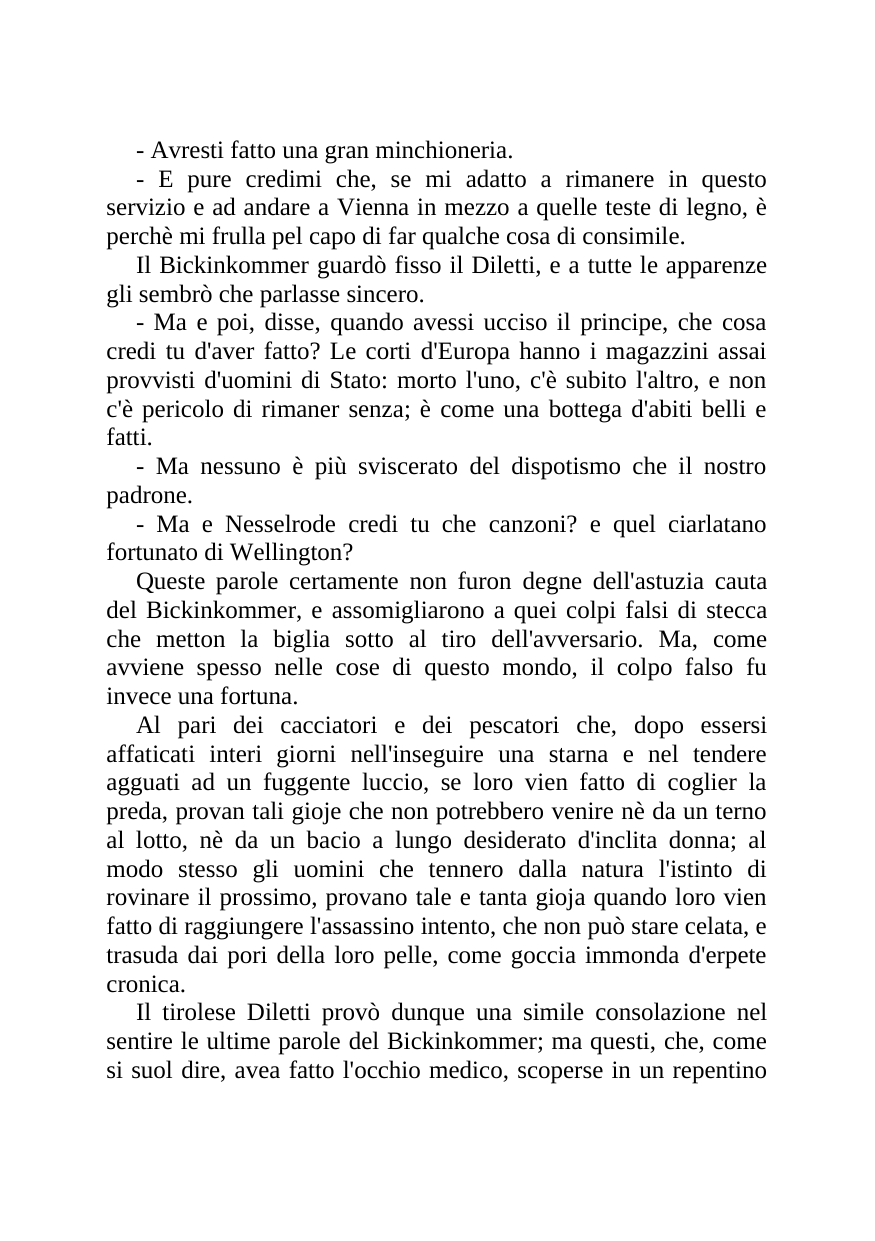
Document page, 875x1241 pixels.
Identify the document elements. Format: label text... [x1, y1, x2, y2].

text - Ma e Nesselrode credi tu che canzoni? e quel ciarlatano fortunato di Wellington? [106, 509, 768, 566]
text Al pari dei cacciatori e dei pescatori che, dopo essersi affaticati interi giorni nell'inseguire una starna e nel tendere agguati ad un fuggente luccio, se loro vien fatto di coglier la preda, provan tali gioje che non potrebbero venire nè da un terno al lotto, nè da un bacio a lungo desiderato d'inclita donna; al modo stesso gli uomini che tennero dalla natura l'istinto di rovinare il prossimo, provano tale e tanta gioja quando loro vien fatto di raggiungere l'assassino intento, che non può stare celata, e trasuda dai pori della loro pelle, come goccia immonda d'erpete cronica. [106, 710, 768, 997]
text - Avresti fatto una gran minchioneria. [106, 135, 768, 164]
text Il tirolese Diletti provò dunque una simile consolazione nel sentire le ultime parole del Bickinkommer; ma questi, che, come si suol dire, avea fatto l'occhio medico, scoperse in un repentino [106, 997, 768, 1084]
text - Ma nessuno è più sviscerato del dispotismo che il nostro padrone. [106, 451, 768, 509]
text - Ma e poi, disse, quando avessi ucciso il principe, che cosa credi tu d'aver fatto? Le corti d'Europa hanno i magazzini assai provvisti d'uomini di Stato: morto l'uno, c'è subito l'altro, e non c'è pericolo di rimaner senza; è come una bottega d'abiti belli e fatti. [106, 307, 768, 451]
text Il Bickinkommer guardò fisso il Diletti, e a tutte le apparenze gli sembrò che parlasse sincero. [106, 250, 768, 307]
text - E pure credimi che, se mi adatto a rimanere in questo servizio e ad andare a Vienna in mezzo a quelle teste di legno, è perchè mi frulla pel capo di far qualche cosa di consimile. [106, 164, 768, 250]
text Queste parole certamente non furon degne dell'astuzia cauta del Bickinkommer, e assomigliarono a quei colpi falsi di stecca che metton la biglia sotto al tiro dell'avversario. Ma, come avviene spesso nelle cose di questo mondo, il colpo falso fu invece una fortuna. [106, 566, 768, 710]
